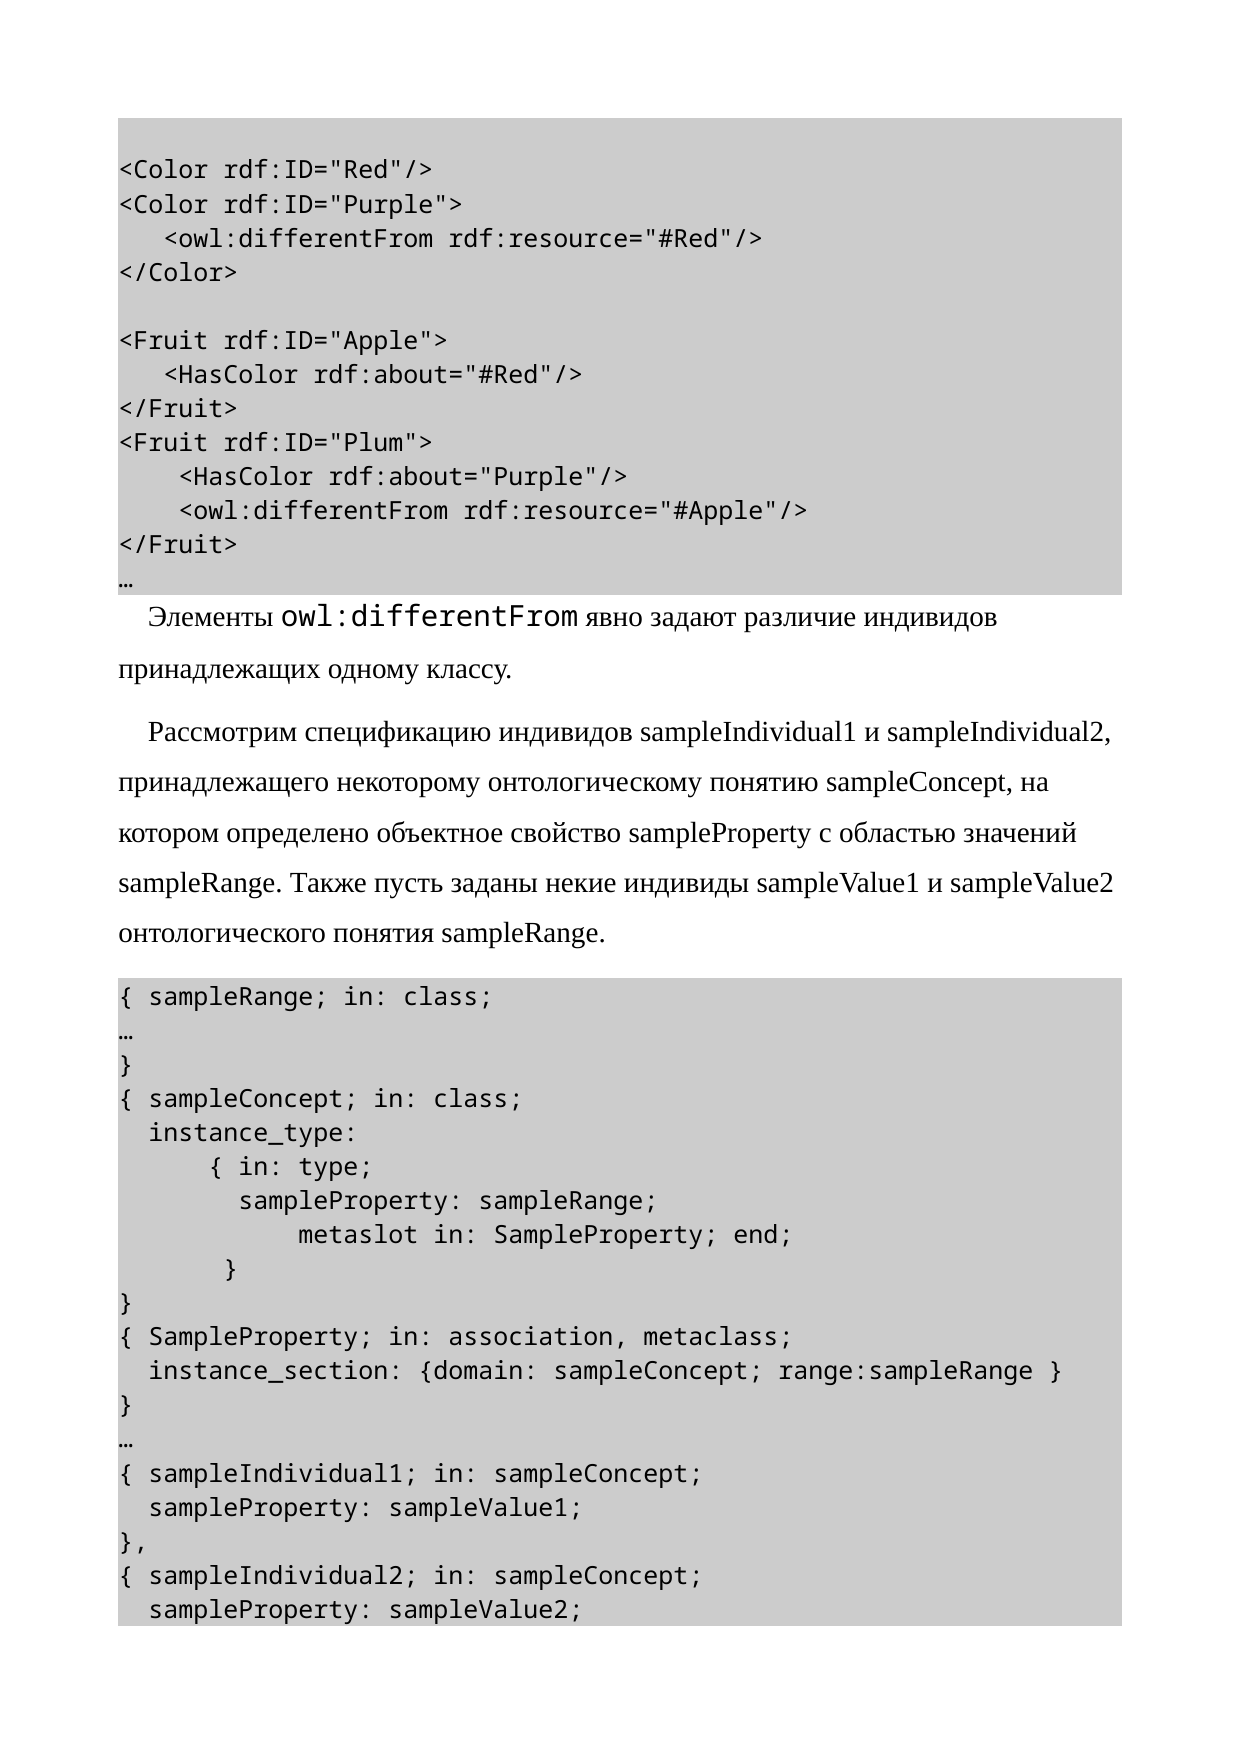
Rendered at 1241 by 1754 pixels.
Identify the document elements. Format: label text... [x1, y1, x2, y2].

text { sampleRange; in: class; … } { sampleConcept; in: class; instance_type: { in: type; sampleProperty: sampleRange; metaslot in: SampleProperty; end; } } { SampleProperty; in: association, metaclass; instance_section: {domain: sampleConcept; range:sampleRange } } … { sampleIndividual1; in: sampleConcept; sampleProperty: sampleValue1; }, { sampleIndividual2; in: sampleConcept; sampleProperty: sampleValue2; [118, 978, 1122, 1626]
text Рассмотрим спецификацию индивидов sampleIndividual1 и sampleIndividual2, принадлежащего некоторому онтологическому понятию sampleConcept, на котором определено объектное свойство sampleProperty с областью значений sampleRange. Также пусть заданы некие индивиды sampleValue1 и sampleValue2 онтологического понятия sampleRange. [118, 714, 1122, 949]
text <Color rdf:ID="Red"/> <Color rdf:ID="Purple"> <owl:differentFrom rdf:resource="#Red"/> </Color> <Fruit rdf:ID="Apple"> <HasColor rdf:about="#Red"/> </Fruit> <Fruit rdf:ID="Plum"> <HasColor rdf:about="Purple"/> <owl:differentFrom rdf:resource="#Apple"/> </Fruit> … [118, 118, 1122, 595]
text Элементы owl:differentFrom явно задают различие индивидов принадлежащих одному классу. [118, 595, 1122, 685]
